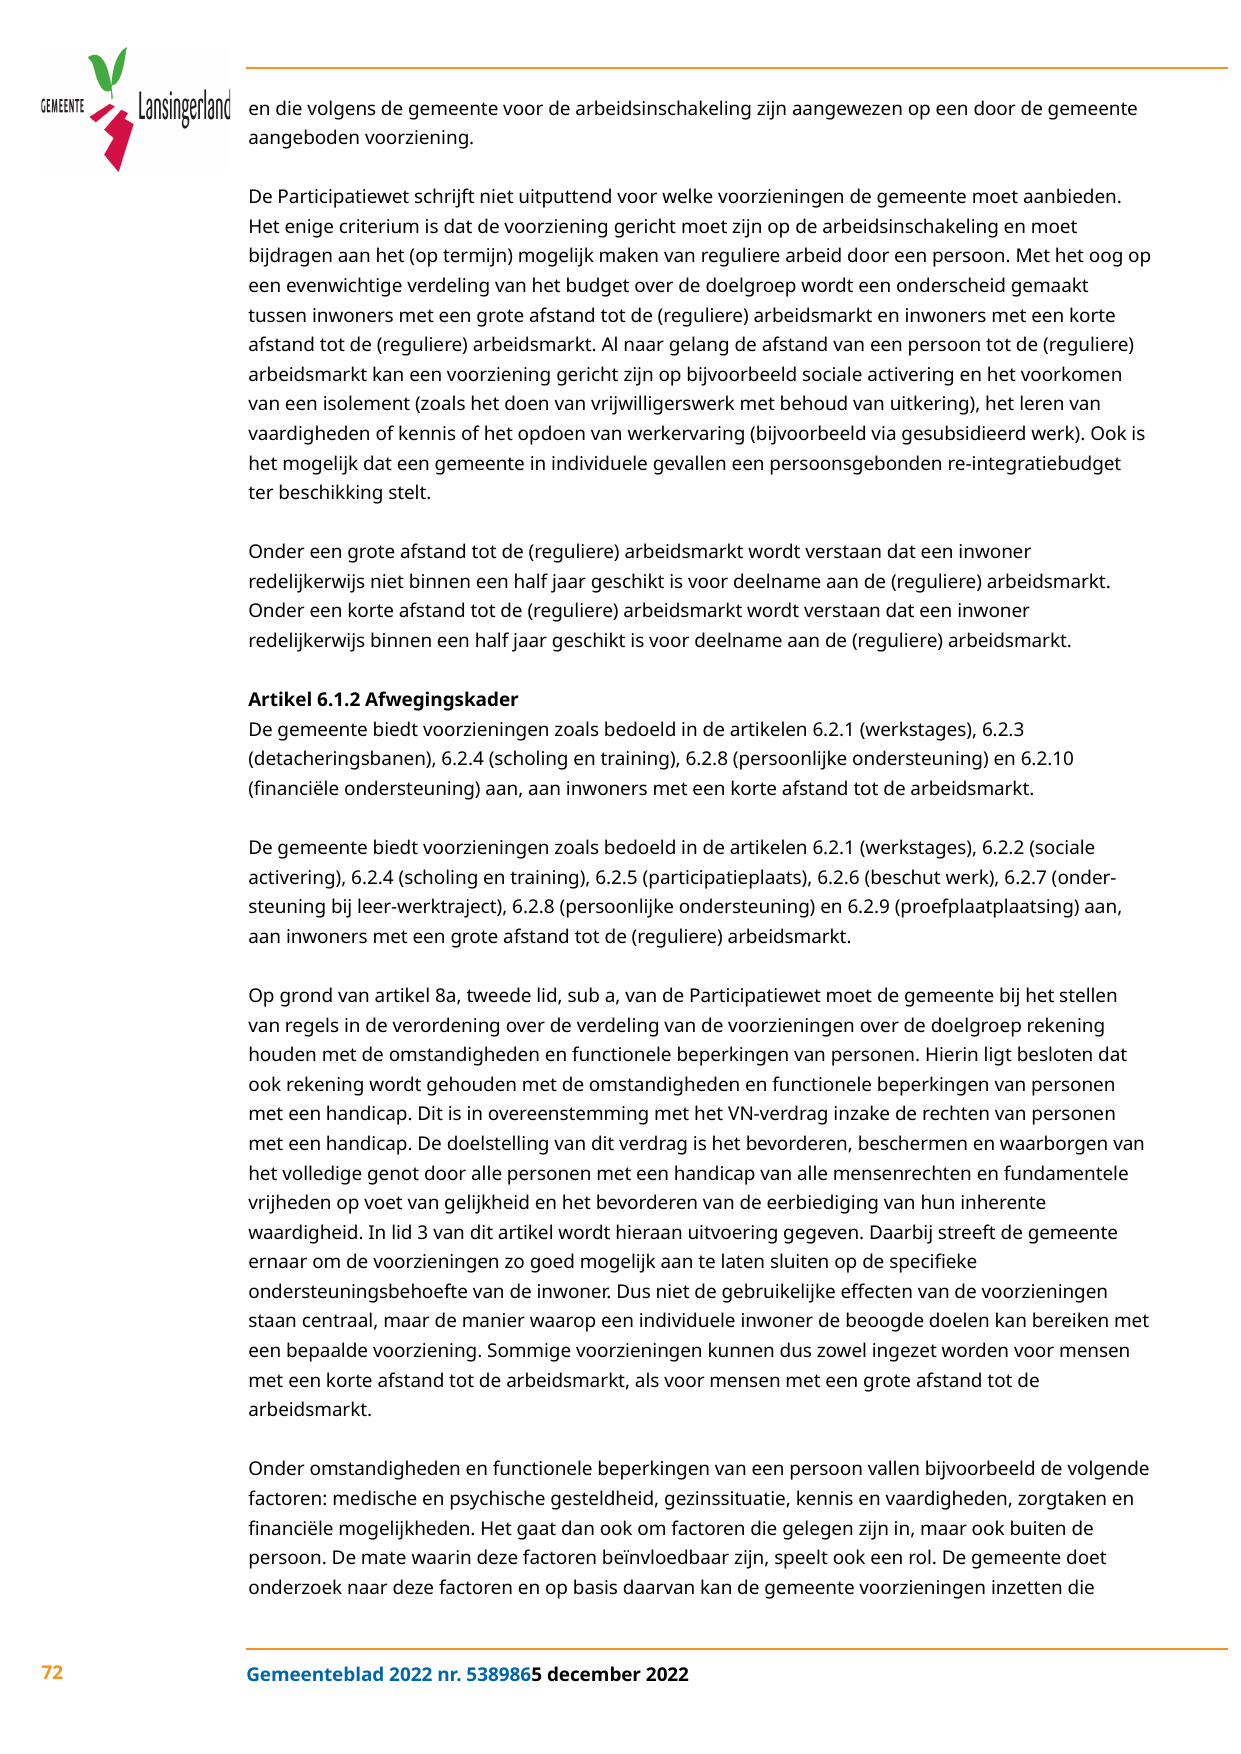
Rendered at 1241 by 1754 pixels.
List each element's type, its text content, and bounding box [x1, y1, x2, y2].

text en die volgens de gemeente voor de arbeidsinschakeling zijn aangewezen op een door de gemeente aangeboden voorziening. [248, 95, 1152, 150]
picture [41, 47, 231, 172]
text Onder een grote afstand tot de (reguliere) arbeidsmarkt wordt verstaan dat een inwoner redelijkerwijs niet binnen een half jaar geschikt is voor deelname aan de (reguliere) arbeidsmarkt. Onder een korte afstand tot de (reguliere) arbeidsmarkt wordt verstaan dat een inwoner redelijkerwijs binnen een half jaar geschikt is voor deelname aan de (reguliere) arbeidsmarkt. [248, 538, 1152, 653]
text De Participatiewet schrijft niet uitputtend voor welke voorzieningen de gemeente moet aanbieden. Het enige criterium is dat de voorziening gericht moet zijn op de arbeidsinschakeling en moet bijdragen aan het (op termijn) mogelijk maken van reguliere arbeid door een persoon. Met het oog op een evenwichtige verdeling van het budget over de doelgroep wordt een onderscheid gemaakt tussen inwoners met een grote afstand tot de (reguliere) arbeidsmarkt en inwoners met een korte afstand tot de (reguliere) arbeidsmarkt. Al naar gelang de afstand van een persoon tot de (reguliere) arbeidsmarkt kan een voorziening gericht zijn op bijvoorbeeld sociale activering en het voorkomen van een isolement (zoals het doen van vrijwilligerswerk met behoud van uitkering), het leren van vaardigheden of kennis of het opdoen van werkervaring (bijvoorbeeld via gesubsidieerd werk). Ook is het mogelijk dat een gemeente in individuele gevallen een persoonsgebonden re-integratiebudget ter beschikking stelt. [248, 183, 1152, 505]
text De gemeente biedt voorzieningen zoals bedoeld in de artikelen 6.2.1 (werkstages), 6.2.3 (detacheringsbanen), 6.2.4 (scholing en training), 6.2.8 (persoonlijke ondersteuning) en 6.2.10 (financiële ondersteuning) aan, aan inwoners met een korte afstand tot de arbeidsmarkt. [248, 716, 1152, 801]
text Artikel 6.1.2 Afwegingskader [248, 686, 1152, 712]
text De gemeente biedt voorzieningen zoals bedoeld in de artikelen 6.2.1 (werkstages), 6.2.2 (sociale activering), 6.2.4 (scholing en training), 6.2.5 (participatieplaats), 6.2.6 (beschut werk), 6.2.7 (onder-steuning bij leer-werktraject), 6.2.8 (persoonlijke ondersteuning) en 6.2.9 (proefplaatplaatsing) aan, aan inwoners met een grote afstand tot de (reguliere) arbeidsmarkt. [248, 834, 1152, 949]
text Op grond van artikel 8a, tweede lid, sub a, van de Participatiewet moet de gemeente bij het stellen van regels in de verordening over de verdeling van de voorzieningen over de doelgroep rekening houden met de omstandigheden en functionele beperkingen van personen. Hierin ligt besloten dat ook rekening wordt gehouden met de omstandigheden en functionele beperkingen van personen met een handicap. Dit is in overeenstemming met het VN-verdrag inzake de rechten van personen met een handicap. De doelstelling van dit verdrag is het bevorderen, beschermen en waarborgen van het volledige genot door alle personen met een handicap van alle mensenrechten en fundamentele vrijheden op voet van gelijkheid en het bevorderen van de eerbiediging van hun inherente waardigheid. In lid 3 van dit artikel wordt hieraan uitvoering gegeven. Daarbij streeft de gemeente ernaar om de voorzieningen zo goed mogelijk aan te laten sluiten op de specifieke ondersteuningsbehoefte van de inwoner. Dus niet de gebruikelijke effecten van de voorzieningen staan centraal, maar de manier waarop een individuele inwoner de beoogde doelen kan bereiken met een bepaalde voorziening. Sommige voorzieningen kunnen dus zowel ingezet worden voor mensen met een korte afstand tot de arbeidsmarkt, als voor mensen met een grote afstand tot de arbeidsmarkt. [248, 982, 1152, 1422]
text Onder omstandigheden en functionele beperkingen van een persoon vallen bijvoorbeeld de volgende factoren: medische en psychische gesteldheid, gezinssituatie, kennis en vaardigheden, zorgtaken en financiële mogelijkheden. Het gaat dan ook om factoren die gelegen zijn in, maar ook buiten de persoon. De mate waarin deze factoren beïnvloedbaar zijn, speelt ook een rol. De gemeente doet onderzoek naar deze factoren en op basis daarvan kan de gemeente voorzieningen inzetten die [248, 1456, 1152, 1600]
